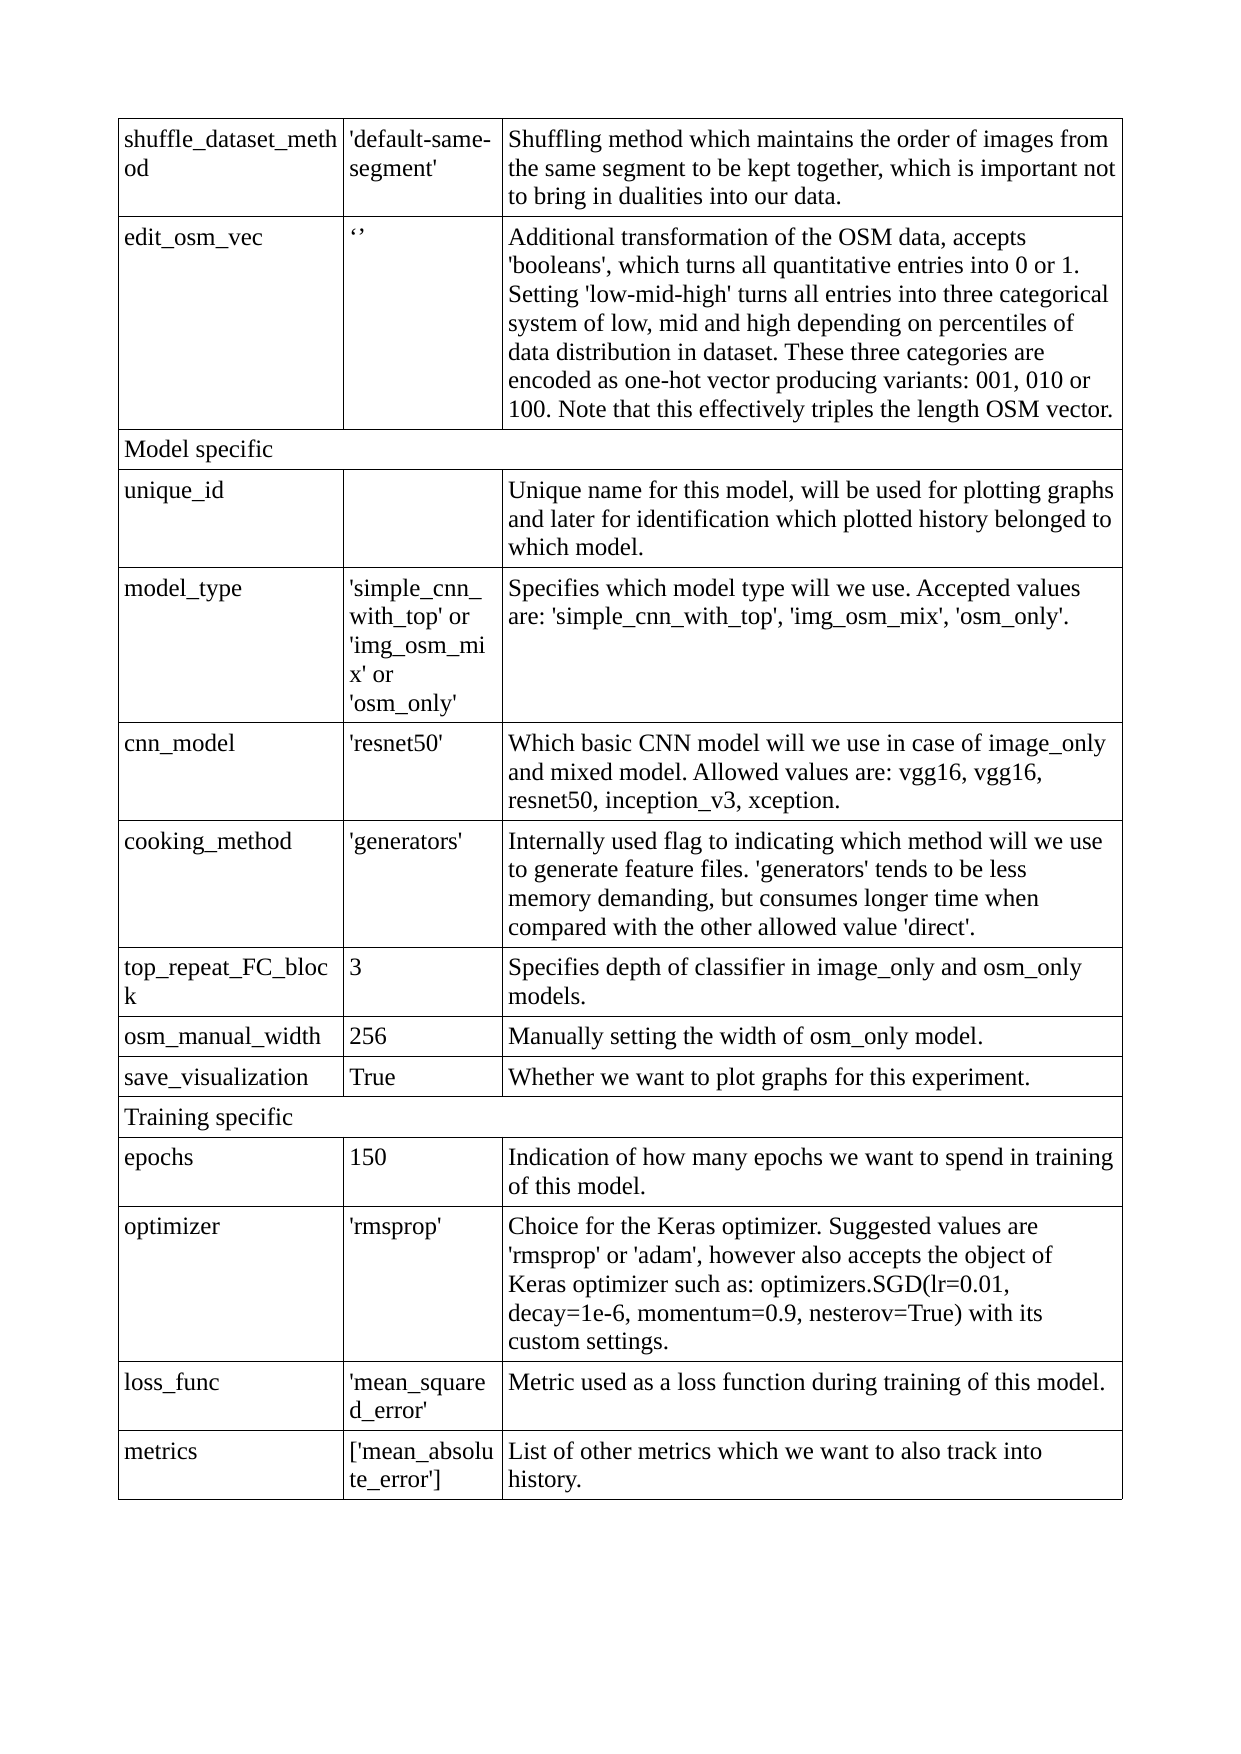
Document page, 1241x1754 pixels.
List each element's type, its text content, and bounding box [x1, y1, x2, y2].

table_cell Internally used flag to indicating which method will we use to generate feature files. 'generators' tends to be less memory demanding, but consumes longer time when compared with the other allowed value 'direct'. [503, 821, 1122, 947]
table_cell Model specific [119, 430, 1122, 469]
table_cell Metric used as a loss function during training of this model. [503, 1362, 1122, 1430]
table_cell Unique name for this model, will be used for plotting graphs and later for identification which plotted history belonged to which model. [503, 470, 1122, 567]
table_cell ['mean_absolute_error'] [344, 1431, 502, 1499]
table_cell Shuffling method which maintains the order of images from the same segment to be kept together, which is important not to bring in dualities into our data. [503, 119, 1122, 216]
table_cell cooking_method [119, 821, 343, 947]
table_cell Additional transformation of the OSM data, accepts 'booleans', which turns all quantitative entries into 0 or 1. Setting 'low-mid-high' turns all entries into three categorical system of low, mid and high depending on percentiles of data distribution in dataset. These three categories are encoded as one-hot vector producing variants: 001, 010 or 100. Note that this effectively triples the length OSM vector. [503, 217, 1122, 429]
table_cell Manually setting the width of osm_only model. [503, 1017, 1122, 1056]
table_cell save_visualization [119, 1057, 343, 1096]
table_cell List of other metrics which we want to also track into history. [503, 1431, 1122, 1499]
table_cell model_type [119, 568, 343, 722]
table_cell [344, 470, 502, 567]
table_cell optimizer [119, 1207, 343, 1361]
table_cell 'mean_squared_error' [344, 1362, 502, 1430]
table_cell 256 [344, 1017, 502, 1056]
table_cell 'default-same-segment' [344, 119, 502, 216]
table_cell top_repeat_FC_block [119, 948, 343, 1016]
table_cell 'rmsprop' [344, 1207, 502, 1361]
table_cell 'generators' [344, 821, 502, 947]
table_cell True [344, 1057, 502, 1096]
table_cell cnn_model [119, 723, 343, 820]
table_cell loss_func [119, 1362, 343, 1430]
table_cell unique_id [119, 470, 343, 567]
table_cell Whether we want to plot graphs for this experiment. [503, 1057, 1122, 1096]
table_cell Which basic CNN model will we use in case of image_only and mixed model. Allowed values are: vgg16, vgg16, resnet50, inception_v3, xception. [503, 723, 1122, 820]
table_cell 'resnet50' [344, 723, 502, 820]
table_cell edit_osm_vec [119, 217, 343, 429]
table_cell Specifies which model type will we use. Accepted values are: 'simple_cnn_with_top', 'img_osm_mix', 'osm_only'. [503, 568, 1122, 722]
table_cell ‘’ [344, 217, 502, 429]
table_cell 'simple_cnn_with_top' or 'img_osm_mix' or 'osm_only' [344, 568, 502, 722]
table_cell epochs [119, 1138, 343, 1206]
table_cell Choice for the Keras optimizer. Suggested values are 'rmsprop' or 'adam', however also accepts the object of Keras optimizer such as: optimizers.SGD(lr=0.01, decay=1e-6, momentum=0.9, nesterov=True) with its custom settings. [503, 1207, 1122, 1361]
table_cell Indication of how many epochs we want to spend in training of this model. [503, 1138, 1122, 1206]
table_cell 3 [344, 948, 502, 1016]
table_cell 150 [344, 1138, 502, 1206]
table_cell shuffle_dataset_method [119, 119, 343, 216]
table_cell Training specific [119, 1097, 1122, 1137]
table_cell Specifies depth of classifier in image_only and osm_only models. [503, 948, 1122, 1016]
table_cell osm_manual_width [119, 1017, 343, 1056]
table_cell metrics [119, 1431, 343, 1499]
